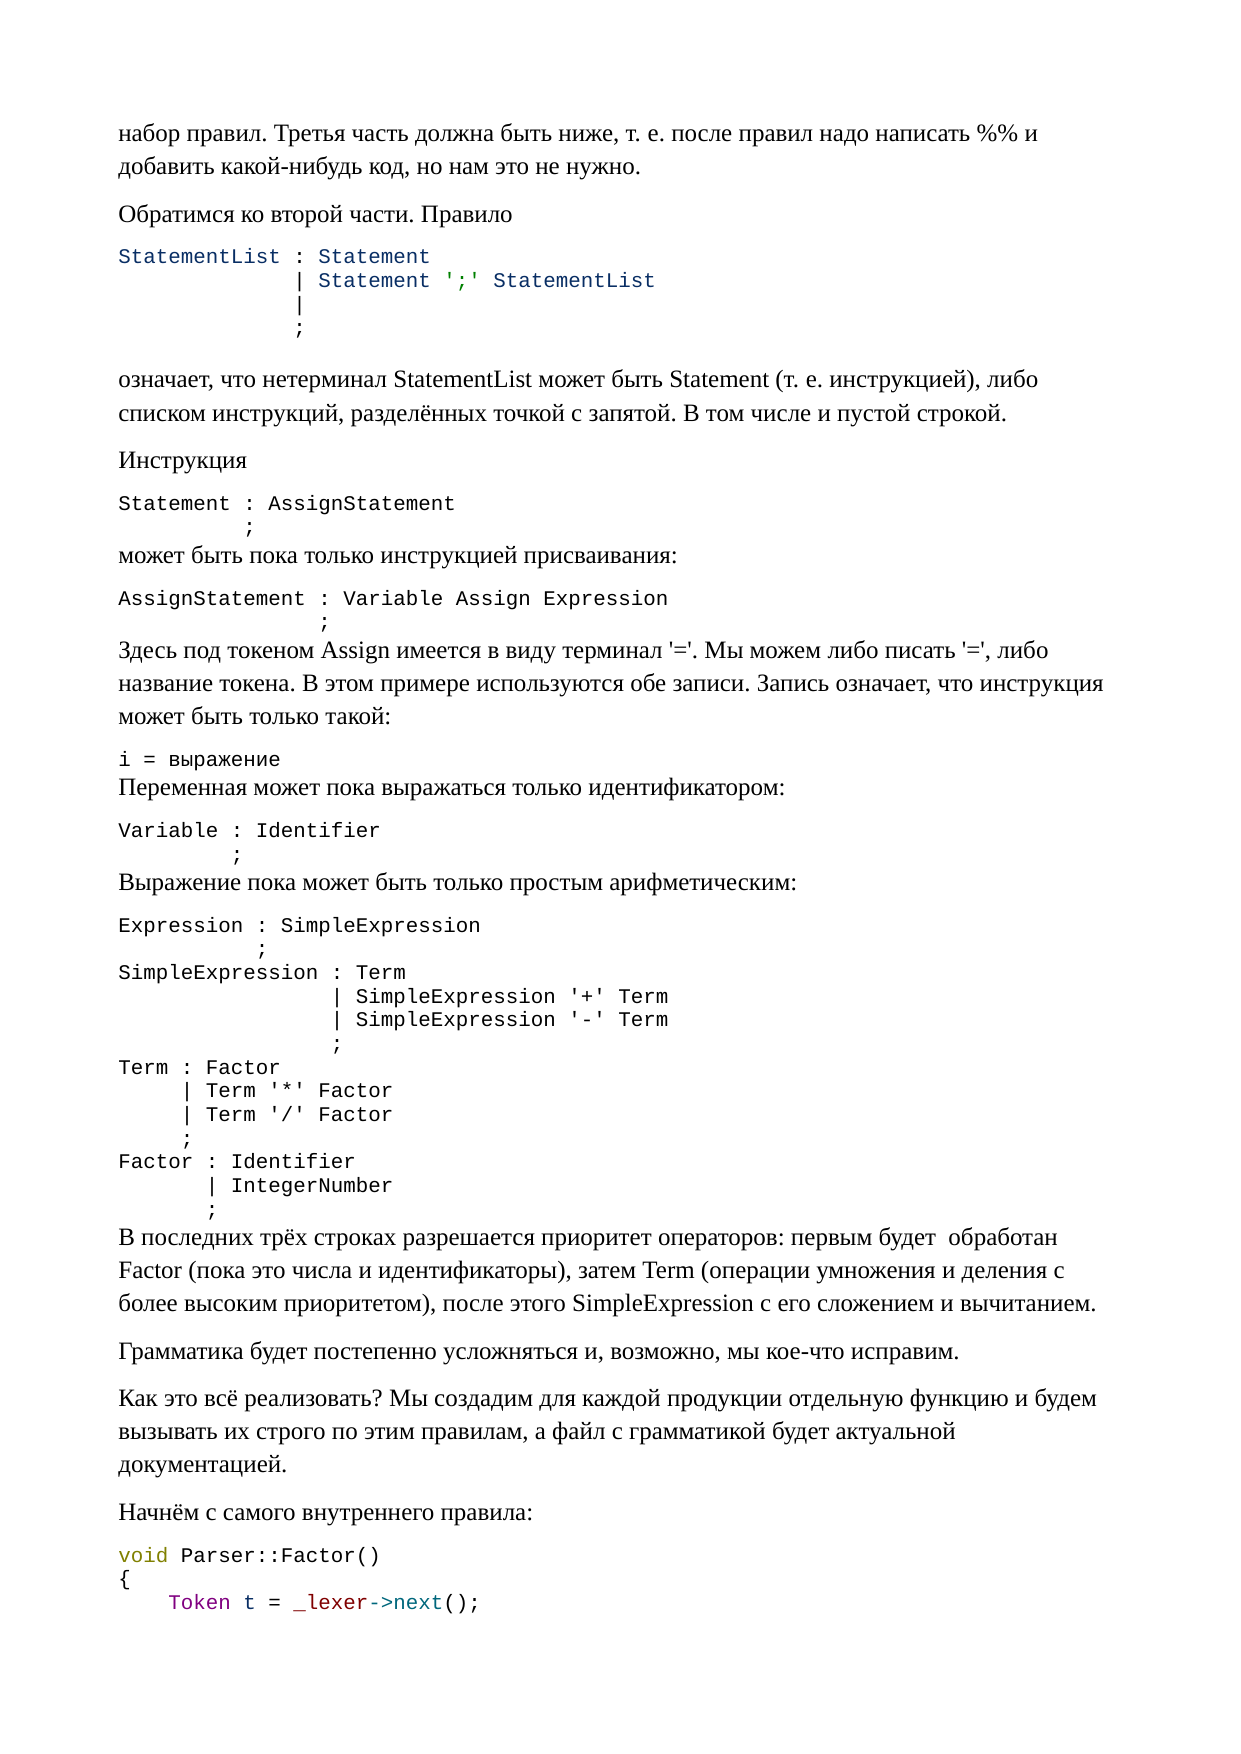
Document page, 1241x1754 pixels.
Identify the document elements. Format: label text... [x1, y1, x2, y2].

text ; [118, 843, 1122, 867]
text ; [118, 317, 1122, 341]
text i = выражение [118, 749, 1122, 772]
text Инструкция [118, 445, 1122, 474]
text Expression : SimpleExpression [118, 915, 1122, 938]
text В последних трёх строках разрешается приоритет операторов: первым будет обработан Factor (пока это числа и идентификаторы), затем Term (операции умножения и деления с более высоким приоритетом), после этого SimpleExpression с его сложением и вычитанием. [118, 1222, 1122, 1317]
text | Statement ';' StatementList [118, 270, 1122, 294]
text | [118, 294, 1122, 317]
text ; [118, 1033, 1122, 1057]
text | SimpleExpression '+' Term [118, 986, 1122, 1009]
text void Parser::Factor() [118, 1545, 1122, 1568]
text | SimpleExpression '-' Term [118, 1009, 1122, 1033]
text Переменная может пока выражаться только идентификатором: [118, 772, 1122, 801]
text Как это всё реализовать? Мы создадим для каждой продукции отдельную функцию и будем вызывать их строго по этим правилам, а файл с грамматикой будет актуальной документацией. [118, 1383, 1122, 1478]
text { [118, 1568, 1122, 1592]
text | Term '/' Factor [118, 1104, 1122, 1128]
text Variable : Identifier [118, 820, 1122, 843]
text ; [118, 938, 1122, 962]
text ; [118, 1198, 1122, 1222]
text ; [118, 516, 1122, 540]
text может быть пока только инструкцией присваивания: [118, 540, 1122, 569]
text Token t = _lexer->next(); [118, 1592, 1122, 1616]
text Начнём с самого внутреннего правила: [118, 1497, 1122, 1526]
text Грамматика будет постепенно усложняться и, возможно, мы кое-что исправим. [118, 1336, 1122, 1364]
text Term : Factor [118, 1057, 1122, 1080]
text Выражение пока может быть только простым арифметическим: [118, 867, 1122, 896]
text | IntegerNumber [118, 1175, 1122, 1198]
text | Term '*' Factor [118, 1080, 1122, 1104]
text ; [118, 1128, 1122, 1151]
text StatementList : Statement [118, 246, 1122, 270]
text Здесь под токеном Assign имеется в виду терминал '='. Мы можем либо писать '=', либо название токена. В этом примере используются обе записи. Запись означает, что инструкция может быть только такой: [118, 635, 1122, 730]
text SimpleExpression : Term [118, 962, 1122, 986]
text ; [118, 611, 1122, 635]
text Statement : AssignStatement [118, 493, 1122, 516]
text Обратимся ко второй части. Правило [118, 199, 1122, 227]
text AssignStatement : Variable Assign Expression [118, 588, 1122, 611]
text набор правил. Третья часть должна быть ниже, т. е. после правил надо написать %% и добавить какой-нибудь код, но нам это не нужно. [118, 118, 1122, 180]
text Factor : Identifier [118, 1151, 1122, 1175]
text означает, что нетерминал StatementList может быть Statement (т. е. инструкцией), либо списком инструкций, разделённых точкой с запятой. В том числе и пустой строкой. [118, 364, 1122, 426]
